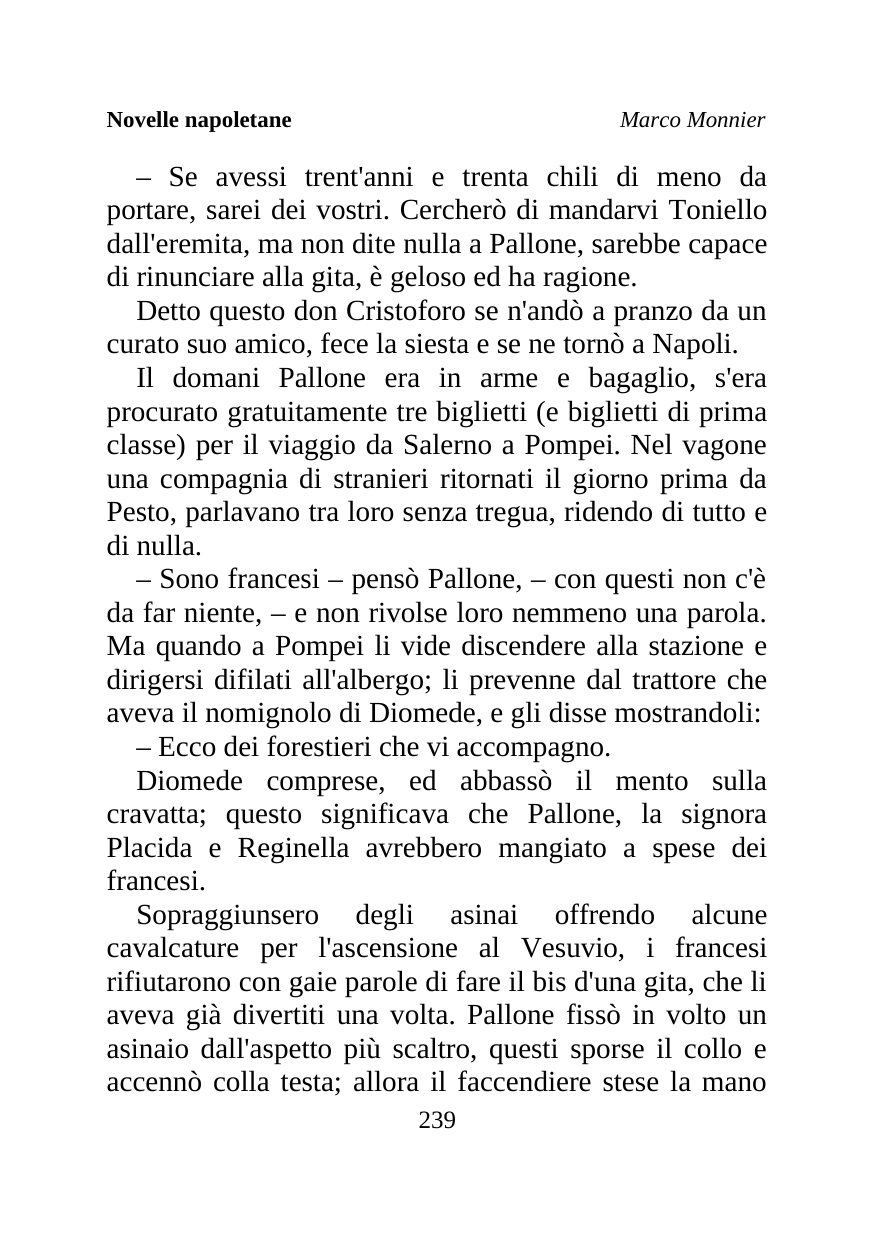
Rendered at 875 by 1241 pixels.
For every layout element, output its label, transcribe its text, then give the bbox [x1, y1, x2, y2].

text – Ecco dei forestieri che vi accompagno. [106, 729, 768, 763]
text – Sono francesi – pensò Pallone, – con questi non c'è da far niente, – e non rivolse loro nemmeno una parola. Ma quando a Pompei li vide discendere alla stazione e dirigersi difilati all'albergo; li prevenne dal trattore che aveva il nomignolo di Diomede, e gli disse mostrandoli: [106, 561, 768, 729]
text Diomede comprese, ed abbassò il mento sulla cravatta; questo significava che Pallone, la signora Placida e Reginella avrebbero mangiato a spese dei francesi. [106, 763, 768, 897]
text – Se avessi trent'anni e trenta chili di meno da portare, sarei dei vostri. Cercherò di mandarvi Toniello dall'eremita, ma non dite nulla a Pallone, sarebbe capace di rinunciare alla gita, è geloso ed ha ragione. [106, 159, 768, 293]
text Sopraggiunsero degli asinai offrendo alcune cavalcature per l'ascensione al Vesuvio, i francesi rifiutarono con gaie parole di fare il bis d'una gita, che li aveva già divertiti una volta. Pallone fissò in volto un asinaio dall'aspetto più scaltro, questi sporse il collo e accennò colla testa; allora il faccendiere stese la mano [106, 897, 768, 1098]
text Il domani Pallone era in arme e bagaglio, s'era procurato gratuitamente tre biglietti (e biglietti di prima classe) per il viaggio da Salerno a Pompei. Nel vagone una compagnia di stranieri ritornati il giorno prima da Pesto, parlavano tra loro senza tregua, ridendo di tutto e di nulla. [106, 360, 768, 561]
text Detto questo don Cristoforo se n'andò a pranzo da un curato suo amico, fece la siesta e se ne tornò a Napoli. [106, 293, 768, 360]
